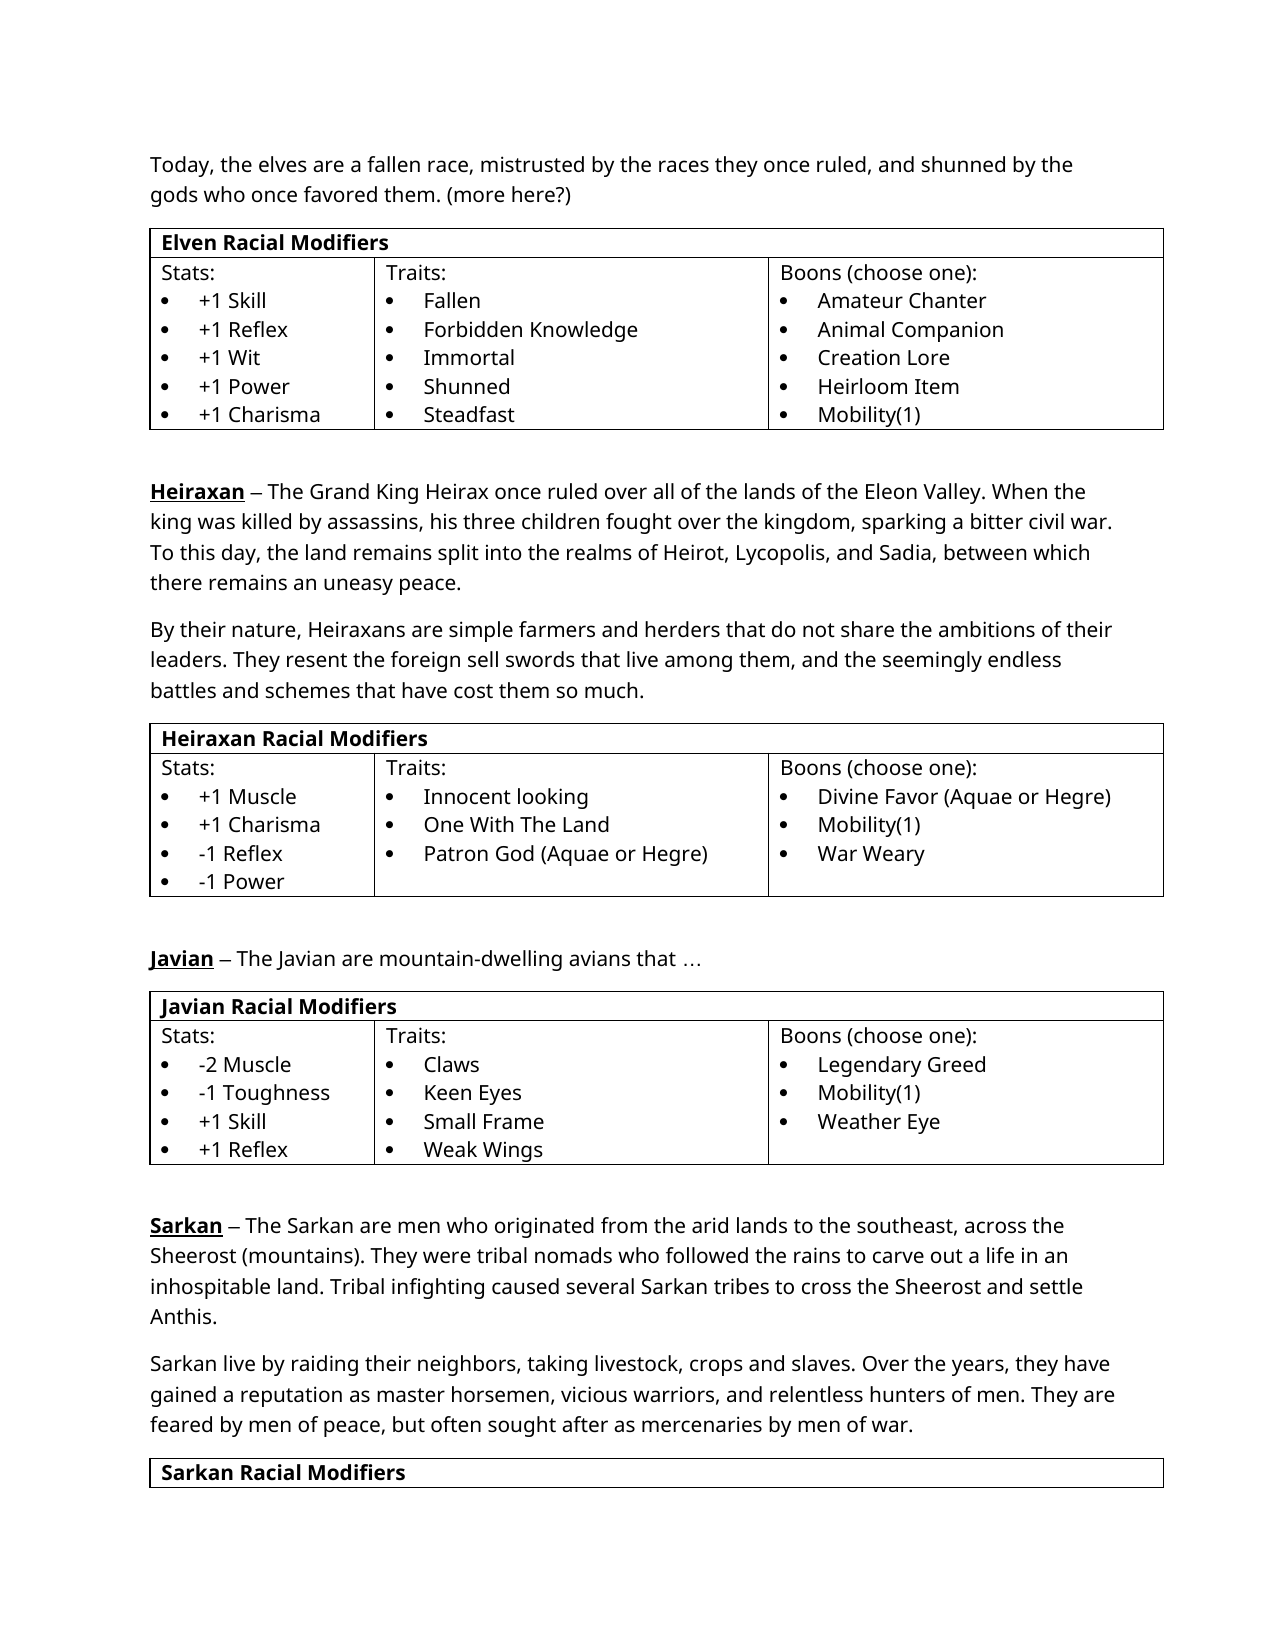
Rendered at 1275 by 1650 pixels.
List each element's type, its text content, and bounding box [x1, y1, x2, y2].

table_cell Boons (choose one): Divine Favor (Aquae or Hegre) Mobility(1) War Weary [769, 754, 1163, 896]
table_cell Boons (choose one): Amateur Chanter Animal Companion Creation Lore Heirloom Item Mobility(1) [769, 258, 1163, 429]
table_cell Stats: -2 Muscle -1 Toughness +1 Skill +1 Reflex [151, 1021, 374, 1164]
table_cell Traits: Fallen Forbidden Knowledge Immortal Shunned Steadfast [375, 258, 768, 429]
table_cell Stats: +1 Muscle +1 Charisma -1 Reflex -1 Power [151, 754, 374, 896]
table_cell Traits: Claws Keen Eyes Small Frame Weak Wings [375, 1021, 768, 1164]
text Heiraxan – The Grand King Heirax once ruled over all of the lands of the Eleon Valley. When the king was killed by assassins, his three children fought over the kingdom, sparking a bitter civil war. To this day, the land remains split into the realms of Heirot, Lycopolis, and Sadia, between which there remains an uneasy peace. [150, 477, 1125, 596]
text By their nature, Heiraxans are simple farmers and herders that do not share the ambitions of their leaders. They resent the foreign sell swords that live among them, and the seemingly endless battles and schemes that have cost them so much. [150, 615, 1125, 704]
table_header Heiraxan Racial Modifiers [151, 724, 1163, 752]
table_cell Boons (choose one): Legendary Greed Mobility(1) Weather Eye [769, 1021, 1163, 1164]
text Javian – The Javian are mountain-dwelling avians that … [150, 944, 1125, 972]
table_header Javian Racial Modifiers [151, 992, 1163, 1020]
table_header Elven Racial Modifiers [151, 229, 1163, 257]
text Sarkan live by raiding their neighbors, taking livestock, crops and slaves. Over the years, they have gained a reputation as master horsemen, vicious warriors, and relentless hunters of men. They are feared by men of peace, but often sought after as mercenaries by men of war. [150, 1349, 1125, 1439]
text Sarkan – The Sarkan are men who originated from the arid lands to the southeast, across the Sheerost (mountains). They were tribal nomads who followed the rains to carve out a life in an inhospitable land. Tribal infighting caused several Sarkan tribes to cross the Sheerost and settle Anthis. [150, 1211, 1125, 1331]
table_cell Traits: Innocent looking One With The Land Patron God (Aquae or Hegre) [375, 754, 768, 896]
table_cell Stats: +1 Skill +1 Reflex +1 Wit +1 Power +1 Charisma [151, 258, 374, 429]
text Today, the elves are a fallen race, mistrusted by the races they once ruled, and shunned by the gods who once favored them. (more here?) [150, 150, 1125, 209]
table_header Sarkan Racial Modifiers [151, 1459, 1163, 1487]
